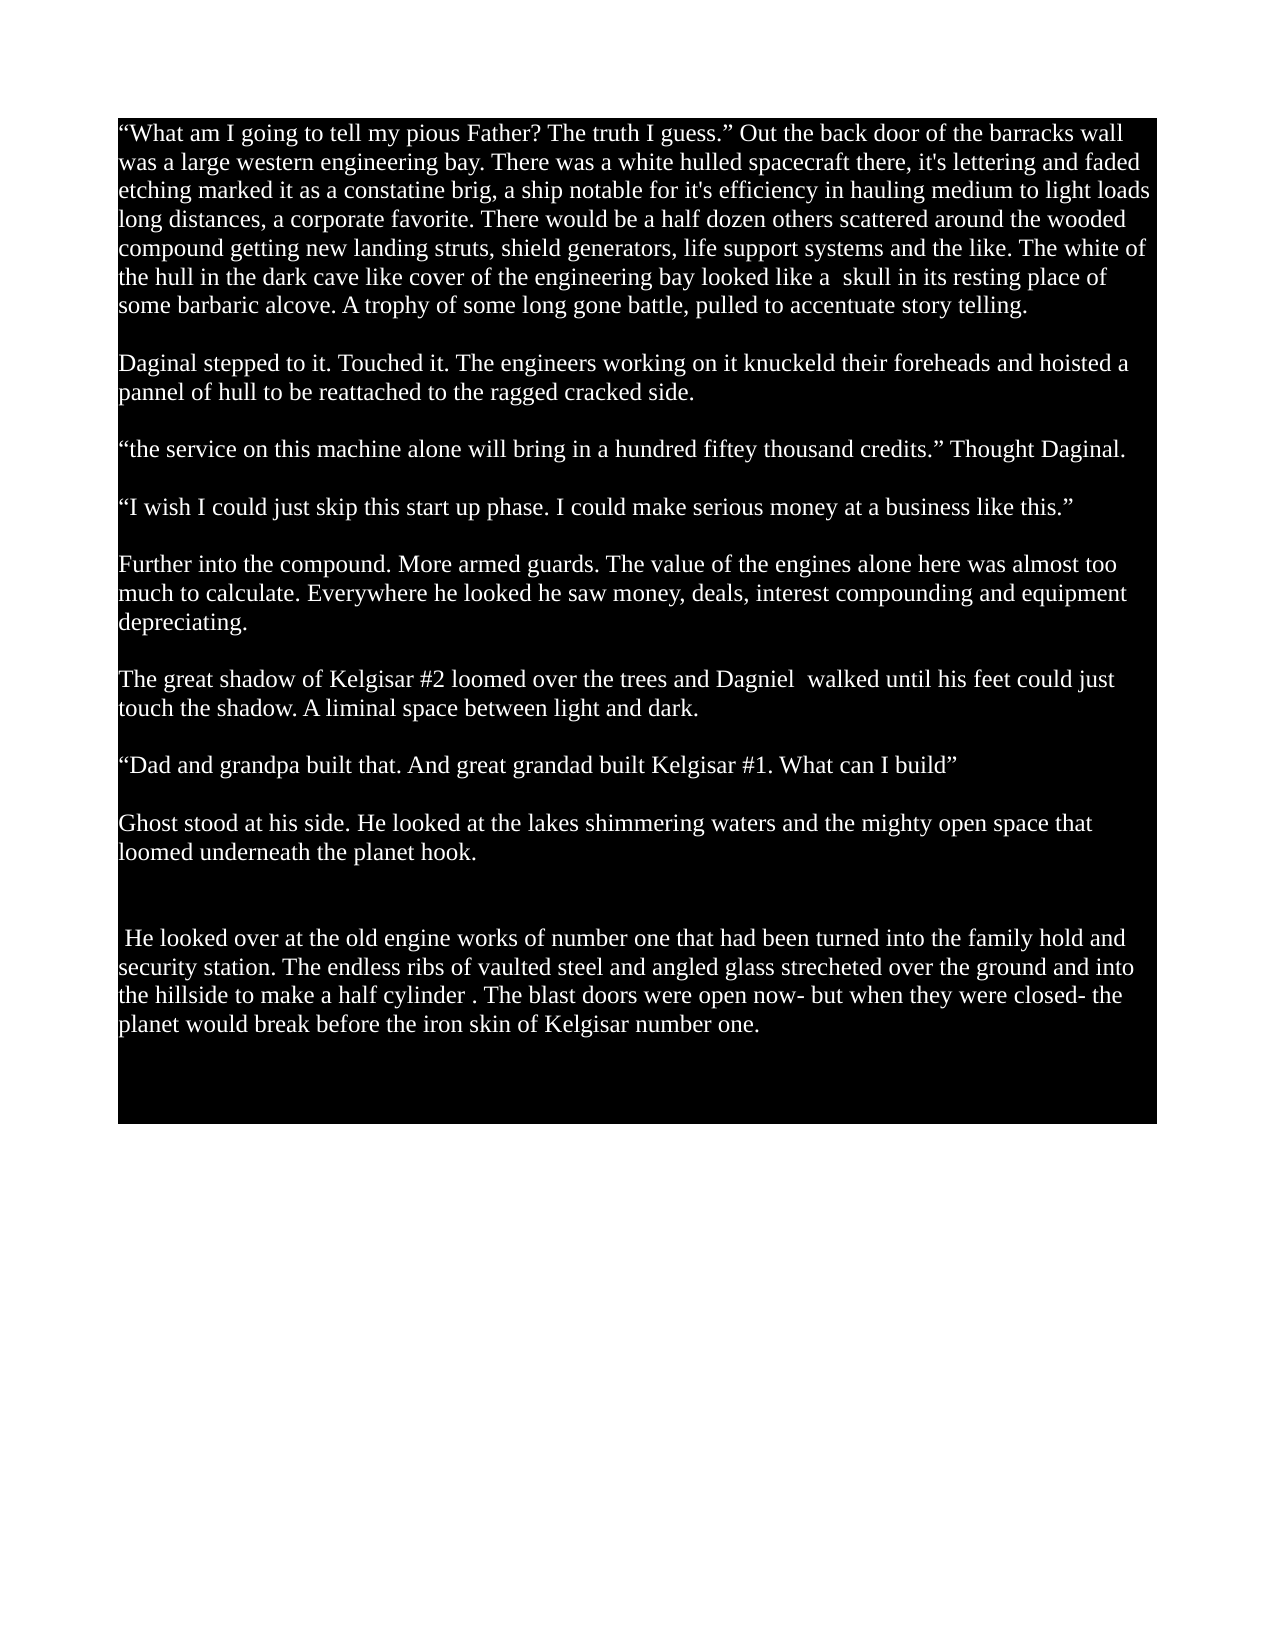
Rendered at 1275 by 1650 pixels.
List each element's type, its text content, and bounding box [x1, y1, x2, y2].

text Further into the compound. More armed guards. The value of the engines alone here was almost too much to calculate. Everywhere he looked he saw money, deals, interest compounding and equipment depreciating. [118, 549, 1157, 636]
text “What am I going to tell my pious Father? The truth I guess.” Out the back door of the barracks wall was a large western engineering bay. There was a white hulled spacecraft there, it's lettering and faded etching marked it as a constatine brig, a ship notable for it's efficiency in hauling medium to light loads long distances, a corporate favorite. There would be a half dozen others scattered around the wooded compound getting new landing struts, shield generators, life support systems and the like. The white of the hull in the dark cave like cover of the engineering bay looked like a skull in its resting place of some barbaric alcove. A trophy of some long gone battle, pulled to accentuate story telling. Daginal stepped to it. Touched it. The engineers working on it knuckeld their foreheads and hoisted a pannel of hull to be reattached to the ragged cracked side. [118, 118, 1157, 406]
text The great shadow of Kelgisar #2 loomed over the trees and Dagniel walked until his feet could just touch the shadow. A liminal space between light and dark. “Dad and grandpa built that. And great grandad built Kelgisar #1. What can I build” Ghost stood at his side. He looked at the lakes shimmering waters and the mighty open space that loomed underneath the planet hook. He looked over at the old engine works of number one that had been turned into the family hold and security station. The endless ribs of vaulted steel and angled glass strecheted over the ground and into the hillside to make a half cylinder . The blast doors were open now- but when they were closed- the planet would break before the iron skin of Kelgisar number one. [118, 664, 1157, 1067]
text “the service on this machine alone will bring in a hundred fiftey thousand credits.” Thought Daginal. “I wish I could just skip this start up phase. I could make serious money at a business like this.” [118, 434, 1157, 521]
